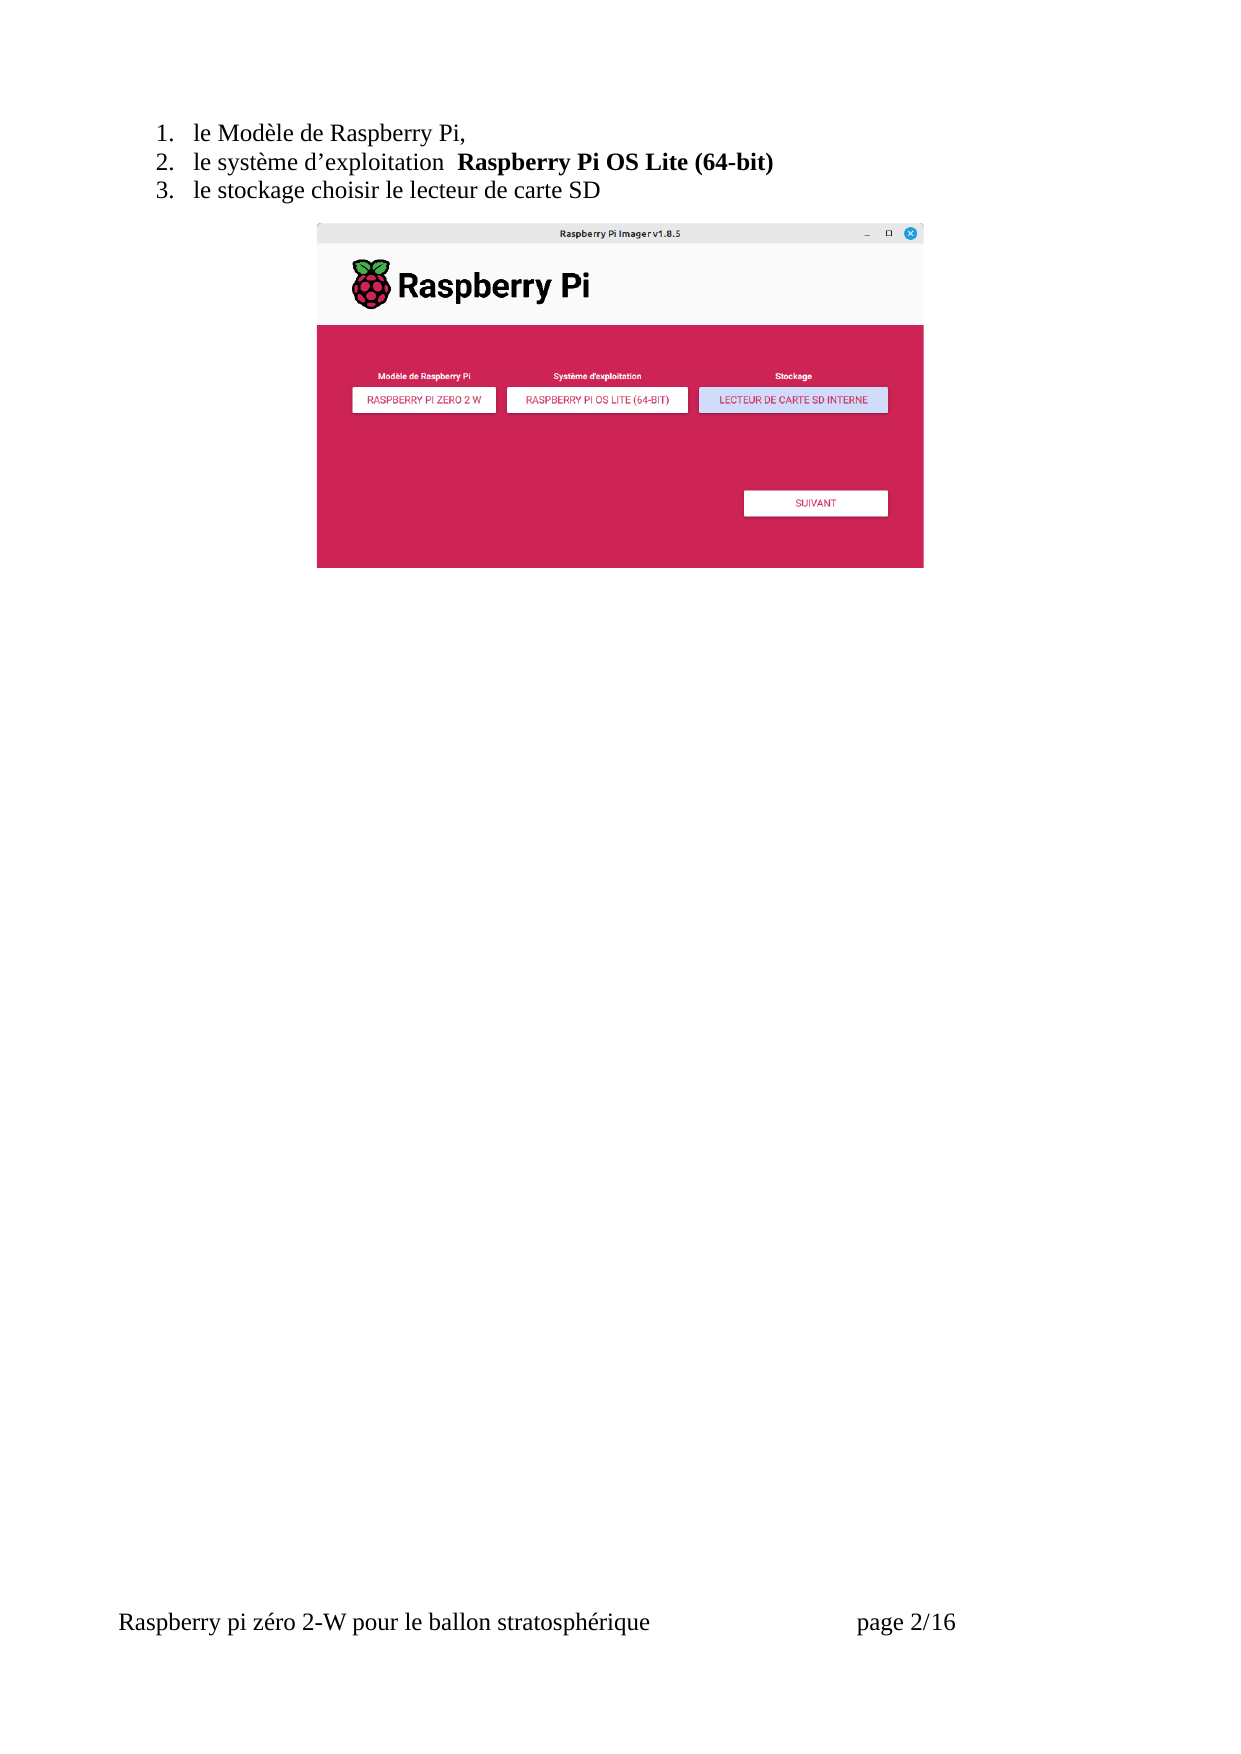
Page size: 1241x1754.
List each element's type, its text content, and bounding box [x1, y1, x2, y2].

list le stockage choisir le lecteur de carte SD [156, 176, 1122, 204]
picture [316, 223, 924, 568]
list le Modèle de Raspberry Pi, [156, 118, 1122, 147]
list le système d’exploitation Raspberry Pi OS Lite (64-bit) [156, 147, 1122, 176]
